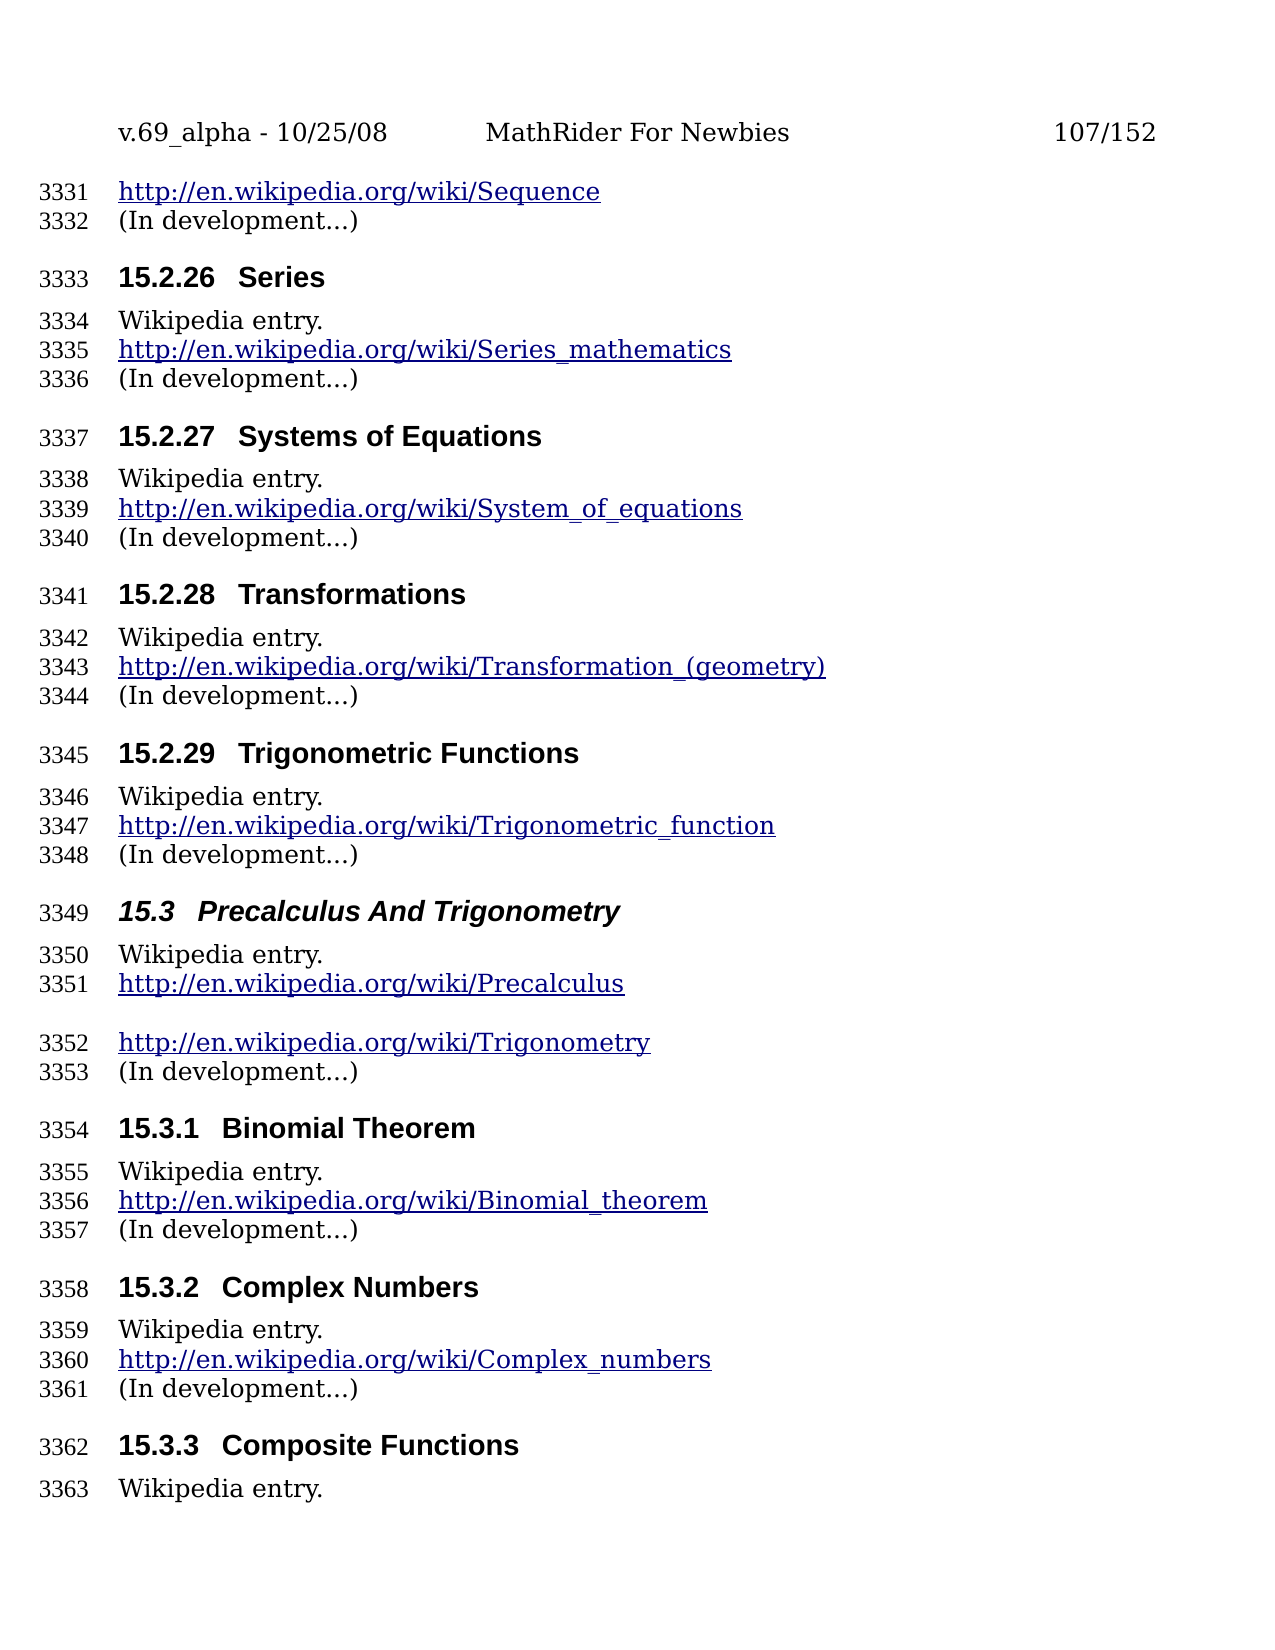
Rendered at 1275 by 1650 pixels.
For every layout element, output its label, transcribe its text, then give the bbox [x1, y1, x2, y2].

subtitle Transformations [118, 577, 1157, 611]
text (In development...) [118, 840, 1157, 869]
text (In development...) [118, 364, 1157, 394]
text Wikipedia entry. [118, 623, 1157, 652]
subtitle Precalculus And Trigonometry [118, 894, 1157, 928]
text http://en.wikipedia.org/wiki/Transformation_(geometry) [118, 652, 1157, 682]
subtitle Trigonometric Functions [118, 736, 1157, 769]
text http://en.wikipedia.org/wiki/Trigonometric_function [118, 811, 1157, 840]
text Wikipedia entry. [118, 940, 1157, 969]
text (In development...) [118, 523, 1157, 552]
text (In development...) [118, 1374, 1157, 1403]
text Wikipedia entry. [118, 782, 1157, 811]
text (In development...) [118, 206, 1157, 235]
text http://en.wikipedia.org/wiki/Binomial_theorem [118, 1186, 1157, 1216]
text Wikipedia entry. [118, 1316, 1157, 1345]
subtitle Composite Functions [118, 1428, 1157, 1462]
text http://en.wikipedia.org/wiki/Complex_numbers [118, 1345, 1157, 1374]
text Wikipedia entry. [118, 1474, 1157, 1503]
text Wikipedia entry. [118, 465, 1157, 494]
subtitle Series [118, 260, 1157, 294]
text (In development...) [118, 1057, 1157, 1086]
text http://en.wikipedia.org/wiki/System_of_equations [118, 494, 1157, 523]
text Wikipedia entry. [118, 1157, 1157, 1186]
text http://en.wikipedia.org/wiki/Sequence [118, 177, 1157, 206]
text (In development...) [118, 1216, 1157, 1245]
subtitle Binomial Theorem [118, 1111, 1157, 1145]
text http://en.wikipedia.org/wiki/Trigonometry [118, 1028, 1157, 1057]
subtitle Systems of Equations [118, 419, 1157, 452]
subtitle Complex Numbers [118, 1270, 1157, 1303]
text http://en.wikipedia.org/wiki/Series_mathematics [118, 335, 1157, 364]
text (In development...) [118, 682, 1157, 711]
text Wikipedia entry. [118, 306, 1157, 335]
text http://en.wikipedia.org/wiki/Precalculus [118, 969, 1157, 999]
